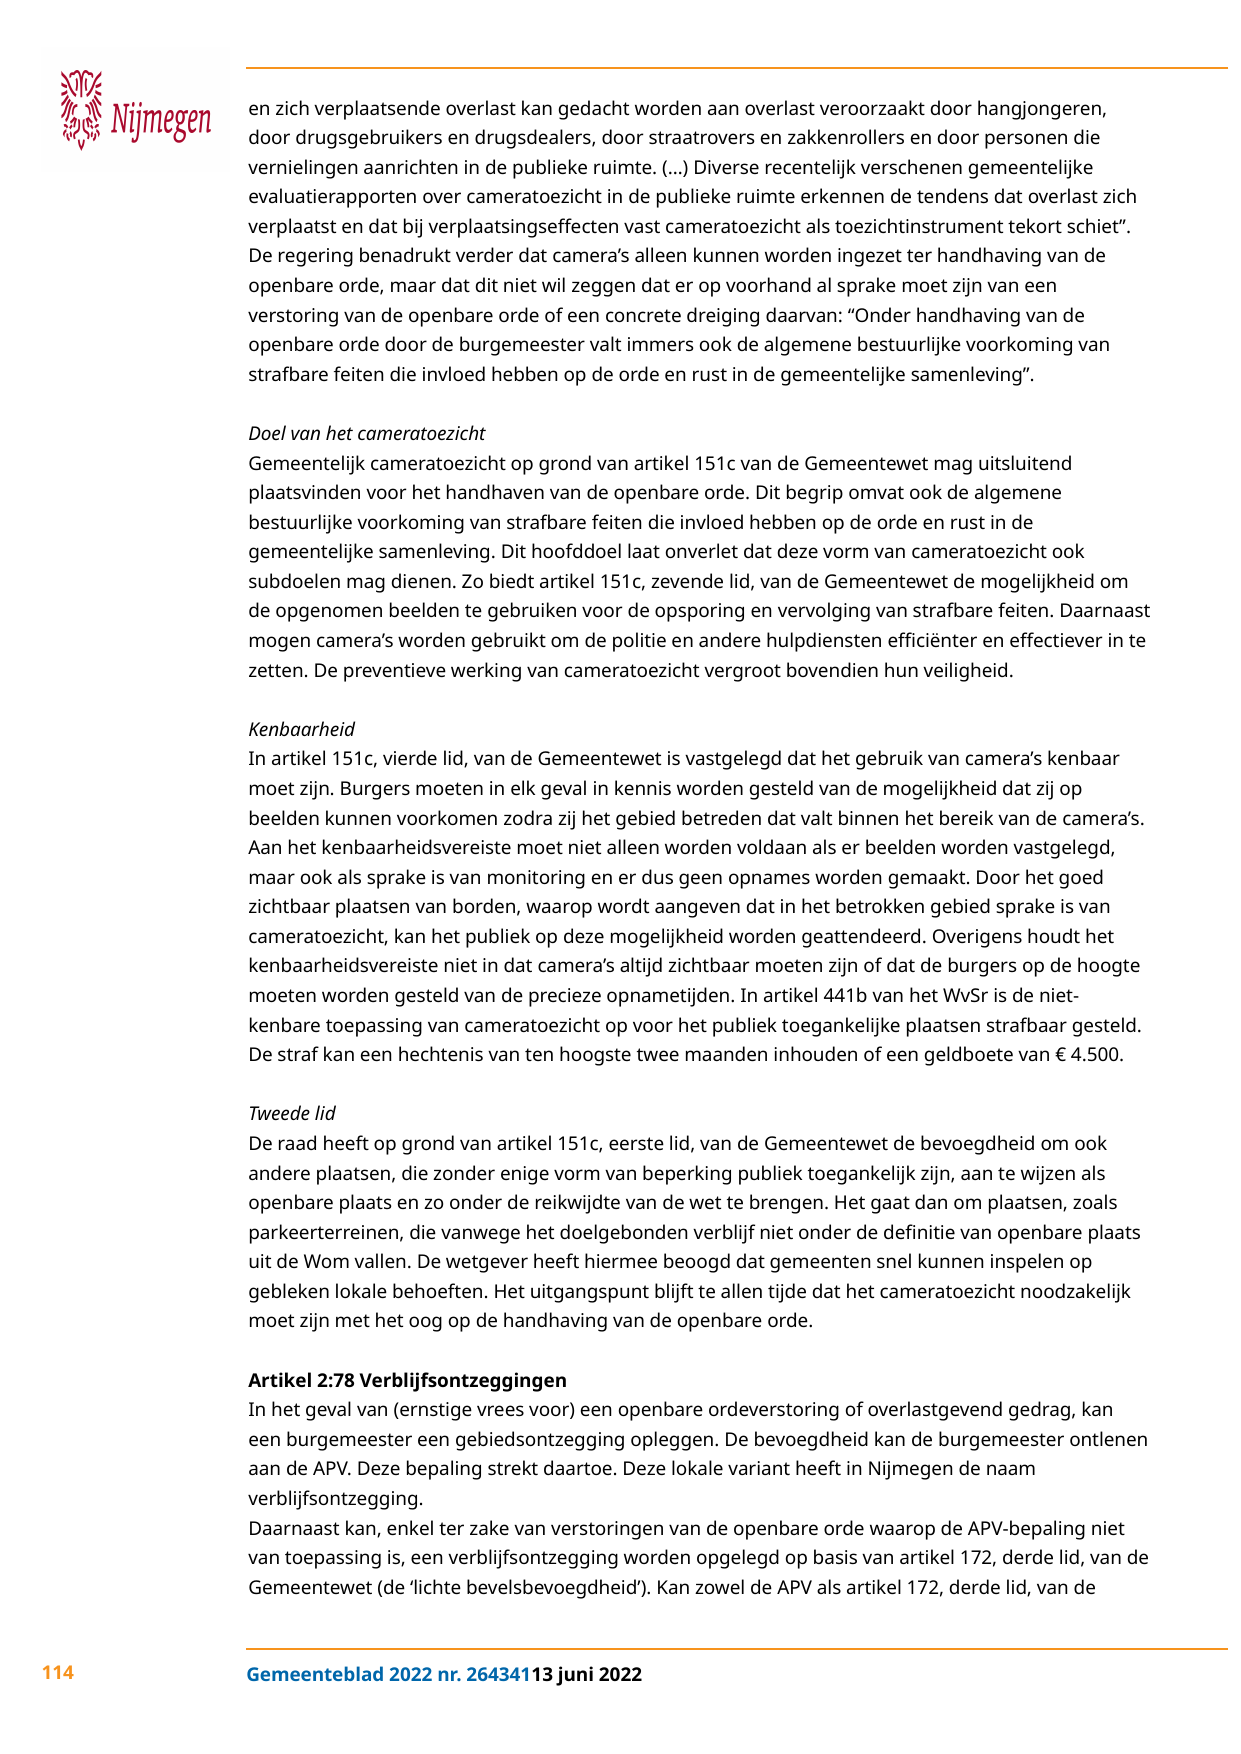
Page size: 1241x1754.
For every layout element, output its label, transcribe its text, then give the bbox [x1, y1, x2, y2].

text en zich verplaatsende overlast kan gedacht worden aan overlast veroorzaakt door hangjongeren, door drugsgebruikers en drugsdealers, door straatrovers en zakkenrollers en door personen die vernielingen aanrichten in de publieke ruimte. (…) Diverse recentelijk verschenen gemeentelijke evaluatierapporten over cameratoezicht in de publieke ruimte erkennen de tendens dat overlast zich verplaatst en dat bij verplaatsingseffecten vast cameratoezicht als toezichtinstrument tekort schiet”. [248, 95, 1152, 239]
text Gemeentelijk cameratoezicht op grond van artikel 151c van de Gemeentewet mag uitsluitend plaatsvinden voor het handhaven van de openbare orde. Dit begrip omvat ook de algemene bestuurlijke voorkoming van strafbare feiten die invloed hebben op de orde en rust in de gemeentelijke samenleving. Dit hoofddoel laat onverlet dat deze vorm van cameratoezicht ook subdoelen mag dienen. Zo biedt artikel 151c, zevende lid, van de Gemeentewet de mogelijkheid om de opgenomen beelden te gebruiken voor de opsporing en vervolging van strafbare feiten. Daarnaast mogen camera’s worden gebruikt om de politie en andere hulpdiensten efficiënter en effectiever in te zetten. De preventieve werking van cameratoezicht vergroot bovendien hun veiligheid. [248, 450, 1152, 683]
text De raad heeft op grond van artikel 151c, eerste lid, van de Gemeentewet de bevoegdheid om ook andere plaatsen, die zonder enige vorm van beperking publiek toegankelijk zijn, aan te wijzen als openbare plaats en zo onder de reikwijdte van de wet te brengen. Het gaat dan om plaatsen, zoals parkeerterreinen, die vanwege het doelgebonden verblijf niet onder de definitie van openbare plaats uit de Wom vallen. De wetgever heeft hiermee beoogd dat gemeenten snel kunnen inspelen op gebleken lokale behoeften. Het uitgangspunt blijft te allen tijde dat het cameratoezicht noodzakelijk moet zijn met het oog op de handhaving van de openbare orde. [248, 1130, 1152, 1333]
picture [41, 47, 231, 172]
text Kenbaarheid [248, 716, 1152, 742]
text Doel van het cameratoezicht [248, 420, 1152, 446]
text Daarnaast kan, enkel ter zake van verstoringen van de openbare orde waarop de APV-bepaling niet van toepassing is, een verblijfsontzegging worden opgelegd op basis van artikel 172, derde lid, van de Gemeentewet (de ‘lichte bevelsbevoegdheid’). Kan zowel de APV als artikel 172, derde lid, van de [248, 1515, 1152, 1600]
text De regering benadrukt verder dat camera’s alleen kunnen worden ingezet ter handhaving van de openbare orde, maar dat dit niet wil zeggen dat er op voorhand al sprake moet zijn van een verstoring van de openbare orde of een concrete dreiging daarvan: “Onder handhaving van de openbare orde door de burgemeester valt immers ook de algemene bestuurlijke voorkoming van strafbare feiten die invloed hebben op de orde en rust in de gemeentelijke samenleving”. [248, 243, 1152, 387]
text In artikel 151c, vierde lid, van de Gemeentewet is vastgelegd dat het gebruik van camera’s kenbaar moet zijn. Burgers moeten in elk geval in kennis worden gesteld van de mogelijkheid dat zij op beelden kunnen voorkomen zodra zij het gebied betreden dat valt binnen het bereik van de camera’s. Aan het kenbaarheidsvereiste moet niet alleen worden voldaan als er beelden worden vastgelegd, maar ook als sprake is van monitoring en er dus geen opnames worden gemaakt. Door het goed zichtbaar plaatsen van borden, waarop wordt aangeven dat in het betrokken gebied sprake is van cameratoezicht, kan het publiek op deze mogelijkheid worden geattendeerd. Overigens houdt het kenbaarheidsvereiste niet in dat camera’s altijd zichtbaar moeten zijn of dat de burgers op de hoogte moeten worden gesteld van de precieze opnametijden. In artikel 441b van het WvSr is de niet-kenbare toepassing van cameratoezicht op voor het publiek toegankelijke plaatsen strafbaar gesteld. De straf kan een hechtenis van ten hoogste twee maanden inhouden of een geldboete van € 4.500. [248, 746, 1152, 1067]
text In het geval van (ernstige vrees voor) een openbare ordeverstoring of overlastgevend gedrag, kan een burgemeester een gebiedsontzegging opleggen. De bevoegdheid kan de burgemeester ontlenen aan de APV. Deze bepaling strekt daartoe. Deze lokale variant heeft in Nijmegen de naam verblijfsontzegging. [248, 1396, 1152, 1511]
text Tweede lid [248, 1101, 1152, 1126]
text Artikel 2:78 Verblijfsontzeggingen [248, 1367, 1152, 1393]
